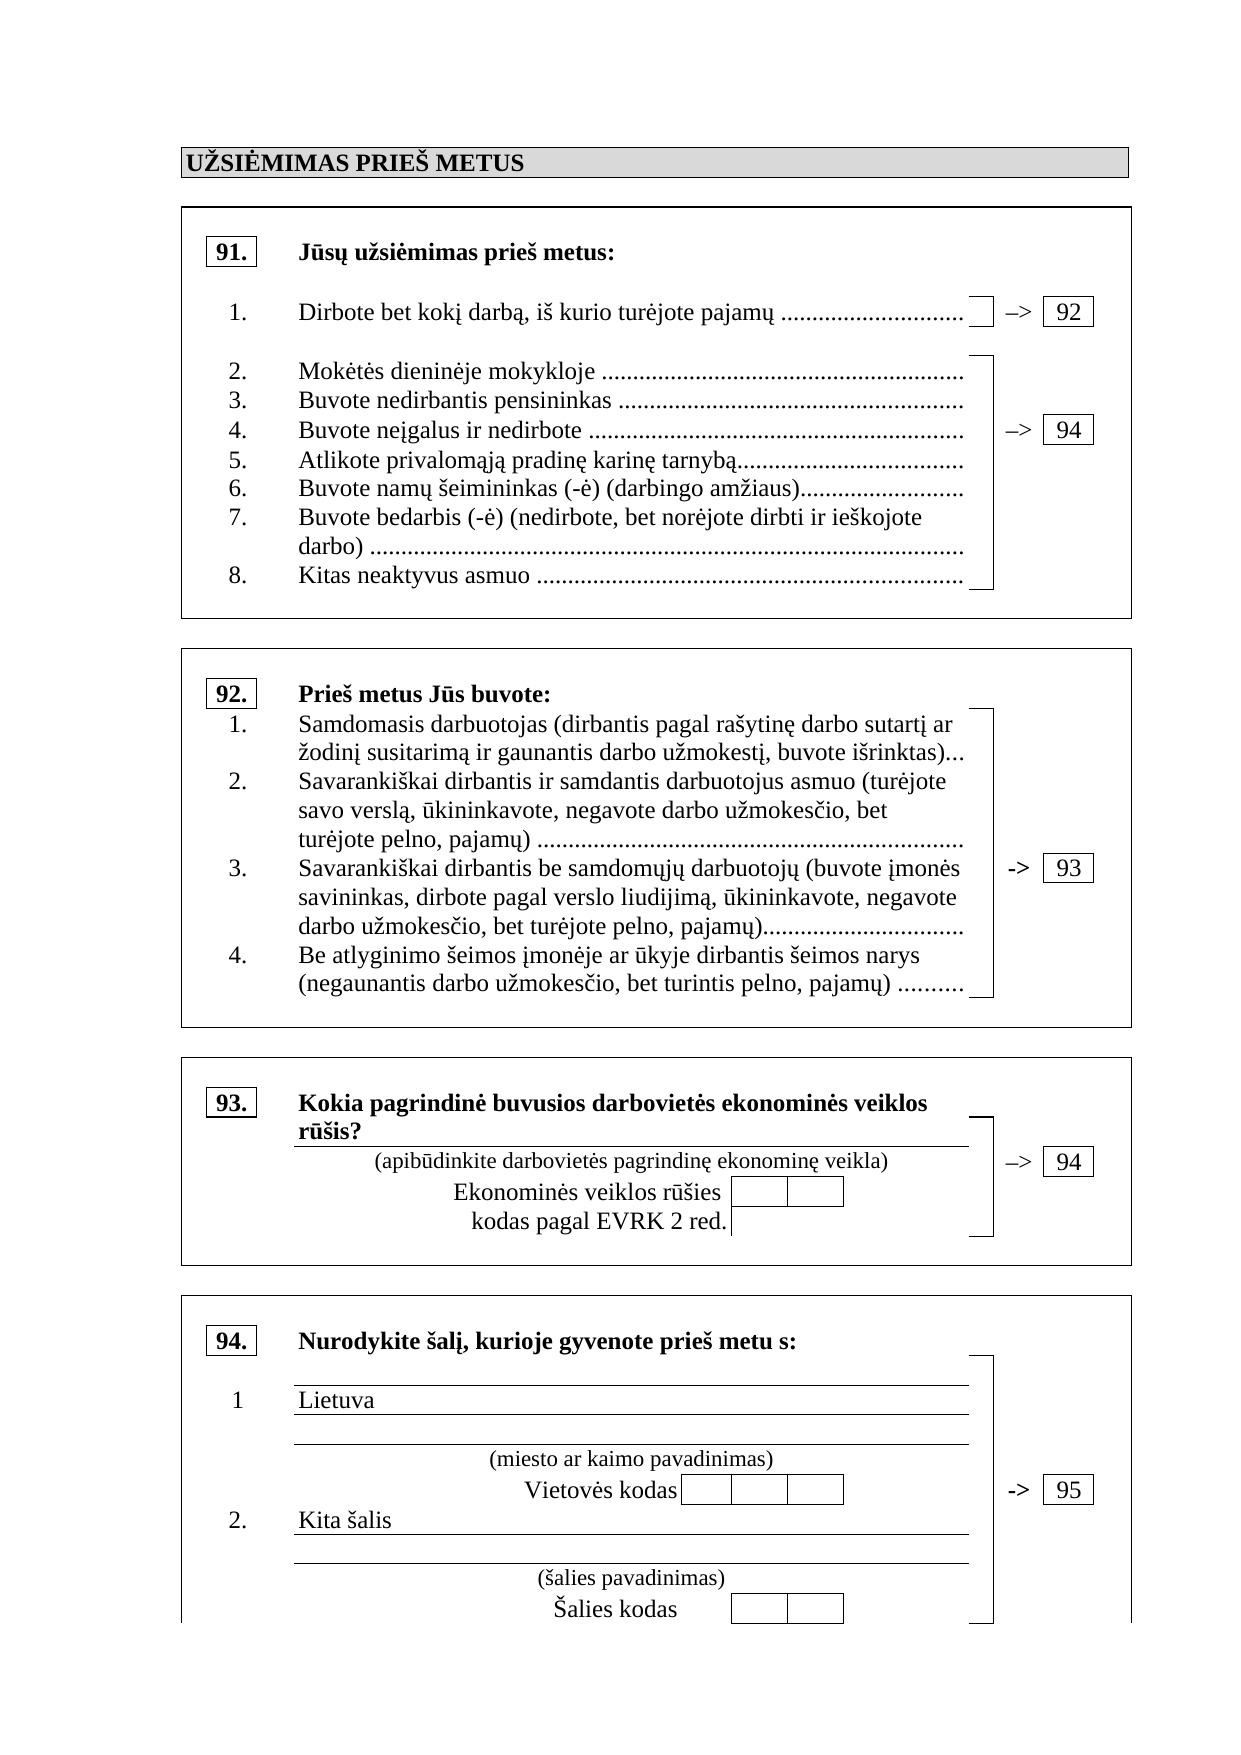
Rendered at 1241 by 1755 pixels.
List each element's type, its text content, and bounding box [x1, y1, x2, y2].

table_cell -> [994, 1474, 1043, 1504]
table_cell [969, 1444, 993, 1474]
table_header [294, 1058, 969, 1087]
table_cell [1094, 1087, 1131, 1116]
table_cell [994, 1534, 1044, 1563]
table_cell [1094, 1414, 1131, 1444]
table_header [1094, 1058, 1131, 1087]
table_cell 1. [182, 708, 294, 766]
table_cell [844, 1593, 969, 1623]
table_cell 2. [182, 1504, 294, 1533]
table_cell Buvote bedarbis (-ė) (nedirbote, bet norėjote dirbti ir ieškojote darbo) [294, 502, 969, 560]
table_cell 1. [182, 296, 294, 326]
table_cell [1044, 266, 1094, 296]
table_cell [969, 940, 993, 997]
table_cell [1044, 708, 1094, 766]
table_cell [732, 1177, 787, 1206]
table_cell [294, 1535, 969, 1563]
table_cell [994, 502, 1044, 560]
table_cell [788, 1475, 843, 1504]
table_cell [1094, 1593, 1131, 1623]
table_cell 94 [1044, 415, 1093, 444]
table_header [256, 649, 294, 678]
table_cell [994, 1116, 1044, 1146]
table_cell [1044, 997, 1094, 1027]
table_header [206, 1058, 256, 1087]
table_cell [206, 1356, 256, 1384]
table_cell [994, 766, 1044, 852]
table_cell [182, 997, 294, 1027]
table_cell [788, 1177, 843, 1206]
table_cell Jūsų užsiėmimas prieš metus: [294, 236, 969, 266]
table_cell [994, 708, 1044, 766]
table_cell [1044, 1087, 1094, 1116]
table_header [1044, 1058, 1094, 1087]
table_cell [969, 444, 993, 473]
table_cell [844, 1176, 969, 1206]
table_cell Kitas neaktyvus asmuo [294, 560, 969, 588]
table_cell 7. [182, 502, 294, 560]
table_cell [969, 678, 1044, 708]
table_cell [994, 326, 1044, 355]
table_cell [969, 560, 993, 588]
table_cell [994, 444, 1044, 473]
table_cell [1044, 1206, 1094, 1236]
table_cell [182, 236, 206, 266]
table_cell [1044, 236, 1094, 266]
table_cell Savarankiškai dirbantis ir samdantis darbuotojus asmuo (turėjote savo verslą, ūkininkavote, negavote darbo užmokesčio, bet turėjote pelno, pajamų) [294, 766, 969, 852]
table_cell [969, 1237, 994, 1265]
table_cell [969, 1118, 993, 1146]
table_cell 92. [207, 679, 256, 708]
table_cell [732, 1207, 788, 1236]
table_cell Šalies kodas [294, 1593, 681, 1623]
table_cell [969, 1534, 993, 1563]
table_cell [994, 940, 1044, 997]
table_cell [182, 266, 206, 296]
table_cell 6. [182, 474, 294, 502]
table_cell [1094, 296, 1131, 326]
table_header [182, 1058, 206, 1087]
table_cell [1044, 1385, 1094, 1414]
table_cell Atlikote privalomąją pradinę karinę tarnybą [294, 444, 969, 473]
table_header [182, 208, 206, 236]
table_header [969, 208, 1044, 236]
table_cell Savarankiškai dirbantis be samdomųjų darbuotojų (buvote įmonės savininkas, dirbote pagal verslo liudijimą, ūkininkavote, negavote darbo užmokesčio, bet turėjote pelno, pajamų) [294, 853, 969, 940]
table_cell [182, 589, 294, 618]
table_cell [182, 1534, 294, 1563]
table_cell [182, 1087, 206, 1116]
table_cell (apibūdinkite darbovietės pagrindinę ekonominę veikla) [294, 1147, 969, 1176]
table_cell [732, 1594, 787, 1623]
table_cell [994, 355, 1044, 385]
table_header [1044, 649, 1094, 678]
table_cell [969, 882, 993, 940]
table_cell 94. [207, 1326, 256, 1355]
table_cell [1094, 385, 1131, 414]
table_cell [1094, 708, 1131, 766]
table_cell 3. [182, 385, 294, 414]
table_cell [994, 1444, 1044, 1474]
table_cell [844, 1474, 969, 1504]
table_cell [1094, 882, 1131, 940]
table_cell [1094, 474, 1131, 502]
table_header [182, 1296, 206, 1325]
table_cell [1044, 502, 1094, 560]
table_cell Lietuva [294, 1386, 969, 1414]
table_cell [182, 1593, 294, 1623]
table_cell Dirbote bet kokį darbą, iš kurio turėjote pajamų [294, 296, 969, 326]
table_cell [994, 1593, 1044, 1623]
table_cell Prieš metus Jūs buvote: [294, 678, 969, 708]
table_cell [294, 1355, 969, 1384]
table_cell 1 [182, 1385, 294, 1414]
table_cell [681, 1593, 731, 1623]
table_cell [1044, 940, 1094, 997]
table_header [1044, 1296, 1094, 1325]
table_cell [182, 1444, 294, 1474]
table_cell [257, 678, 294, 708]
table_cell [969, 1414, 993, 1444]
table_cell [182, 1355, 206, 1384]
table_cell [969, 1356, 993, 1384]
table_header [1094, 649, 1131, 678]
table_cell [1044, 474, 1094, 502]
table_cell [182, 1414, 294, 1444]
table_cell [1044, 883, 1094, 940]
table_cell [1094, 236, 1131, 266]
table_cell [994, 1563, 1044, 1593]
table_cell [1044, 445, 1094, 473]
table_cell [969, 414, 993, 444]
table_cell [969, 474, 993, 502]
table_cell [969, 1563, 993, 1593]
table_cell 4. [182, 940, 294, 997]
table_cell Buvote nedirbantis pensininkas [294, 385, 969, 414]
table_cell Be atlyginimo šeimos įmonėje ar ūkyje dirbantis šeimos narys (negaunantis darbo užmokesčio, bet turintis pelno, pajamų) [294, 940, 969, 997]
table_cell [206, 267, 256, 296]
table_cell Kita šalis [294, 1504, 969, 1533]
table_cell [994, 882, 1044, 940]
table_cell [682, 1475, 731, 1504]
table_cell 94 [1044, 1147, 1093, 1176]
table_header UŽSIĖMIMAS PRIEŠ METUS [182, 148, 1128, 177]
table_cell [1094, 766, 1131, 852]
table_cell [1094, 502, 1131, 560]
table_cell [1094, 678, 1131, 708]
table_cell [969, 853, 993, 882]
table_cell [182, 1176, 294, 1206]
table_cell [1094, 1355, 1131, 1384]
table_header [1094, 208, 1131, 236]
table_cell [1094, 326, 1131, 355]
table_cell –> [994, 296, 1043, 326]
table_header [182, 649, 206, 678]
table_cell [182, 1236, 294, 1265]
table_cell [1044, 1325, 1094, 1355]
table_cell [1094, 1236, 1131, 1265]
table_cell [1044, 560, 1094, 588]
table_cell [1044, 766, 1094, 852]
table_cell –> [994, 414, 1043, 444]
table_cell [844, 1236, 969, 1265]
table_cell [969, 1087, 1044, 1116]
table_cell [731, 1236, 788, 1265]
table_cell [969, 589, 1044, 618]
table_cell [969, 327, 994, 355]
table_cell [788, 1207, 844, 1236]
table_cell 3. [182, 853, 294, 882]
table_cell [994, 560, 1044, 588]
table_header [994, 1296, 1044, 1325]
table_cell (miesto ar kaimo pavadinimas) [294, 1445, 969, 1474]
table_cell [969, 356, 993, 385]
table_header [256, 1058, 294, 1087]
table_cell [257, 1087, 294, 1116]
table_cell Vietovės kodas [294, 1474, 681, 1504]
table_cell [994, 1206, 1044, 1236]
table_cell (šalies pavadinimas) [294, 1564, 969, 1593]
table_cell [969, 385, 993, 414]
table_cell –> [994, 1146, 1043, 1176]
table_cell [182, 882, 294, 940]
table_cell [994, 1236, 1044, 1265]
table_header [294, 1296, 969, 1325]
table_cell [1094, 1206, 1131, 1236]
table_cell Ekonominės veiklos rūšies kodas pagal EVRK 2 red. [294, 1176, 731, 1236]
table_cell [1094, 266, 1131, 296]
table_cell 5. [182, 444, 294, 473]
table_cell 8. [182, 560, 294, 588]
table_cell 93. [207, 1088, 256, 1116]
table_header [206, 1296, 256, 1325]
table_cell [1094, 414, 1131, 444]
table_cell [788, 1594, 843, 1623]
table_cell [1044, 1444, 1094, 1474]
table_cell [1044, 1355, 1094, 1384]
table_cell [1044, 385, 1094, 414]
table_header [206, 208, 256, 236]
table_cell Mokėtės dieninėje mokykloje [294, 355, 969, 385]
table_header [969, 1296, 994, 1325]
table_cell [1094, 853, 1131, 882]
table_cell [256, 1355, 294, 1384]
table_header [969, 1058, 1044, 1087]
table_cell [1044, 678, 1094, 708]
table_header [1094, 1296, 1131, 1325]
table_cell [1044, 1116, 1094, 1146]
table_header [294, 208, 969, 236]
table_cell [182, 1325, 206, 1355]
table_cell [1094, 560, 1131, 588]
table_cell [182, 1116, 294, 1146]
table_cell [182, 1146, 294, 1176]
table_cell [969, 1593, 993, 1623]
table_cell [1044, 1236, 1094, 1265]
table_cell [294, 997, 969, 1027]
table_cell [1044, 589, 1094, 618]
table_cell [1094, 940, 1131, 997]
table_cell [969, 1176, 993, 1206]
table_cell [1094, 589, 1131, 618]
table_cell [1094, 997, 1131, 1027]
table_cell [1094, 355, 1131, 385]
table_cell [1094, 1474, 1131, 1504]
table_cell [294, 326, 969, 355]
table_header [256, 1296, 294, 1325]
table_cell 4. [182, 414, 294, 444]
table_header [969, 649, 1044, 678]
table_cell [1094, 1385, 1131, 1414]
table_cell 93 [1044, 854, 1093, 882]
table_cell [1044, 1593, 1094, 1623]
table_cell [182, 1563, 294, 1593]
table_cell [257, 1325, 294, 1355]
table_cell [294, 589, 969, 618]
table_cell [969, 766, 993, 852]
table_cell [969, 1504, 993, 1533]
table_cell [994, 474, 1044, 502]
table_cell [994, 1414, 1044, 1444]
table_cell [294, 266, 969, 296]
table_cell 91. [207, 237, 256, 266]
table_cell [732, 1475, 787, 1504]
table_cell [969, 1474, 993, 1504]
table_cell [1044, 1505, 1094, 1533]
table_cell [994, 385, 1044, 414]
table_cell 92 [1044, 297, 1093, 326]
table_cell [182, 1206, 294, 1236]
table_cell [182, 326, 294, 355]
table_cell [1094, 1325, 1131, 1355]
table_cell [969, 1385, 993, 1414]
table_cell [969, 1146, 993, 1176]
table_cell [1044, 1563, 1094, 1593]
table_cell [788, 1236, 844, 1265]
table_cell [294, 1236, 731, 1265]
table_cell [256, 266, 294, 296]
table_cell [969, 709, 993, 766]
table_cell [969, 1325, 994, 1355]
table_cell [994, 1355, 1044, 1384]
table_cell [994, 1176, 1044, 1206]
table_cell Buvote neįgalus ir nedirbote [294, 414, 969, 444]
table_cell [1044, 355, 1094, 385]
table_cell [1044, 1534, 1094, 1563]
table_cell -> [994, 853, 1043, 882]
table_cell [1094, 1444, 1131, 1474]
table_cell [1094, 1146, 1131, 1176]
table_cell [844, 1206, 969, 1236]
table_cell [1094, 1534, 1131, 1563]
table_cell [1094, 1176, 1131, 1206]
table_cell 95 [1044, 1475, 1093, 1504]
table_cell [994, 1385, 1044, 1414]
table_cell [1044, 327, 1094, 355]
table_cell [1044, 1414, 1094, 1444]
table_cell [257, 236, 294, 266]
table_header [206, 649, 256, 678]
table_cell [294, 1415, 969, 1444]
table_cell [1094, 444, 1131, 473]
table_cell [1094, 1504, 1131, 1533]
table_cell [1094, 1563, 1131, 1593]
table_cell [994, 1504, 1044, 1533]
table_cell [969, 236, 1044, 266]
table_cell [969, 502, 993, 560]
table_cell 2. [182, 355, 294, 385]
table_cell [994, 1325, 1044, 1355]
table_cell Buvote namų šeimininkas (-ė) (darbingo amžiaus) [294, 474, 969, 502]
table_header [1044, 208, 1094, 236]
table_cell [969, 266, 1044, 296]
table_cell Samdomasis darbuotojas (dirbantis pagal rašytinę darbo sutartį ar žodinį susitarimą ir gaunantis darbo užmokestį, buvote išrinktas) [294, 708, 969, 766]
table_cell [182, 678, 206, 708]
table_cell [1044, 1177, 1094, 1206]
table_cell [969, 1206, 993, 1236]
table_cell Nurodykite šalį, kurioje gyvenote prieš metu s: [294, 1325, 969, 1355]
table_cell [1094, 1116, 1131, 1146]
table_header [256, 208, 294, 236]
table_header [294, 649, 969, 678]
table_cell 2. [182, 766, 294, 852]
table_cell [182, 1474, 294, 1504]
table_cell Kokia pagrindinė buvusios darbovietės ekonominės veiklos rūšis? [294, 1087, 969, 1146]
table_cell [969, 297, 993, 326]
table_cell [969, 997, 1044, 1027]
